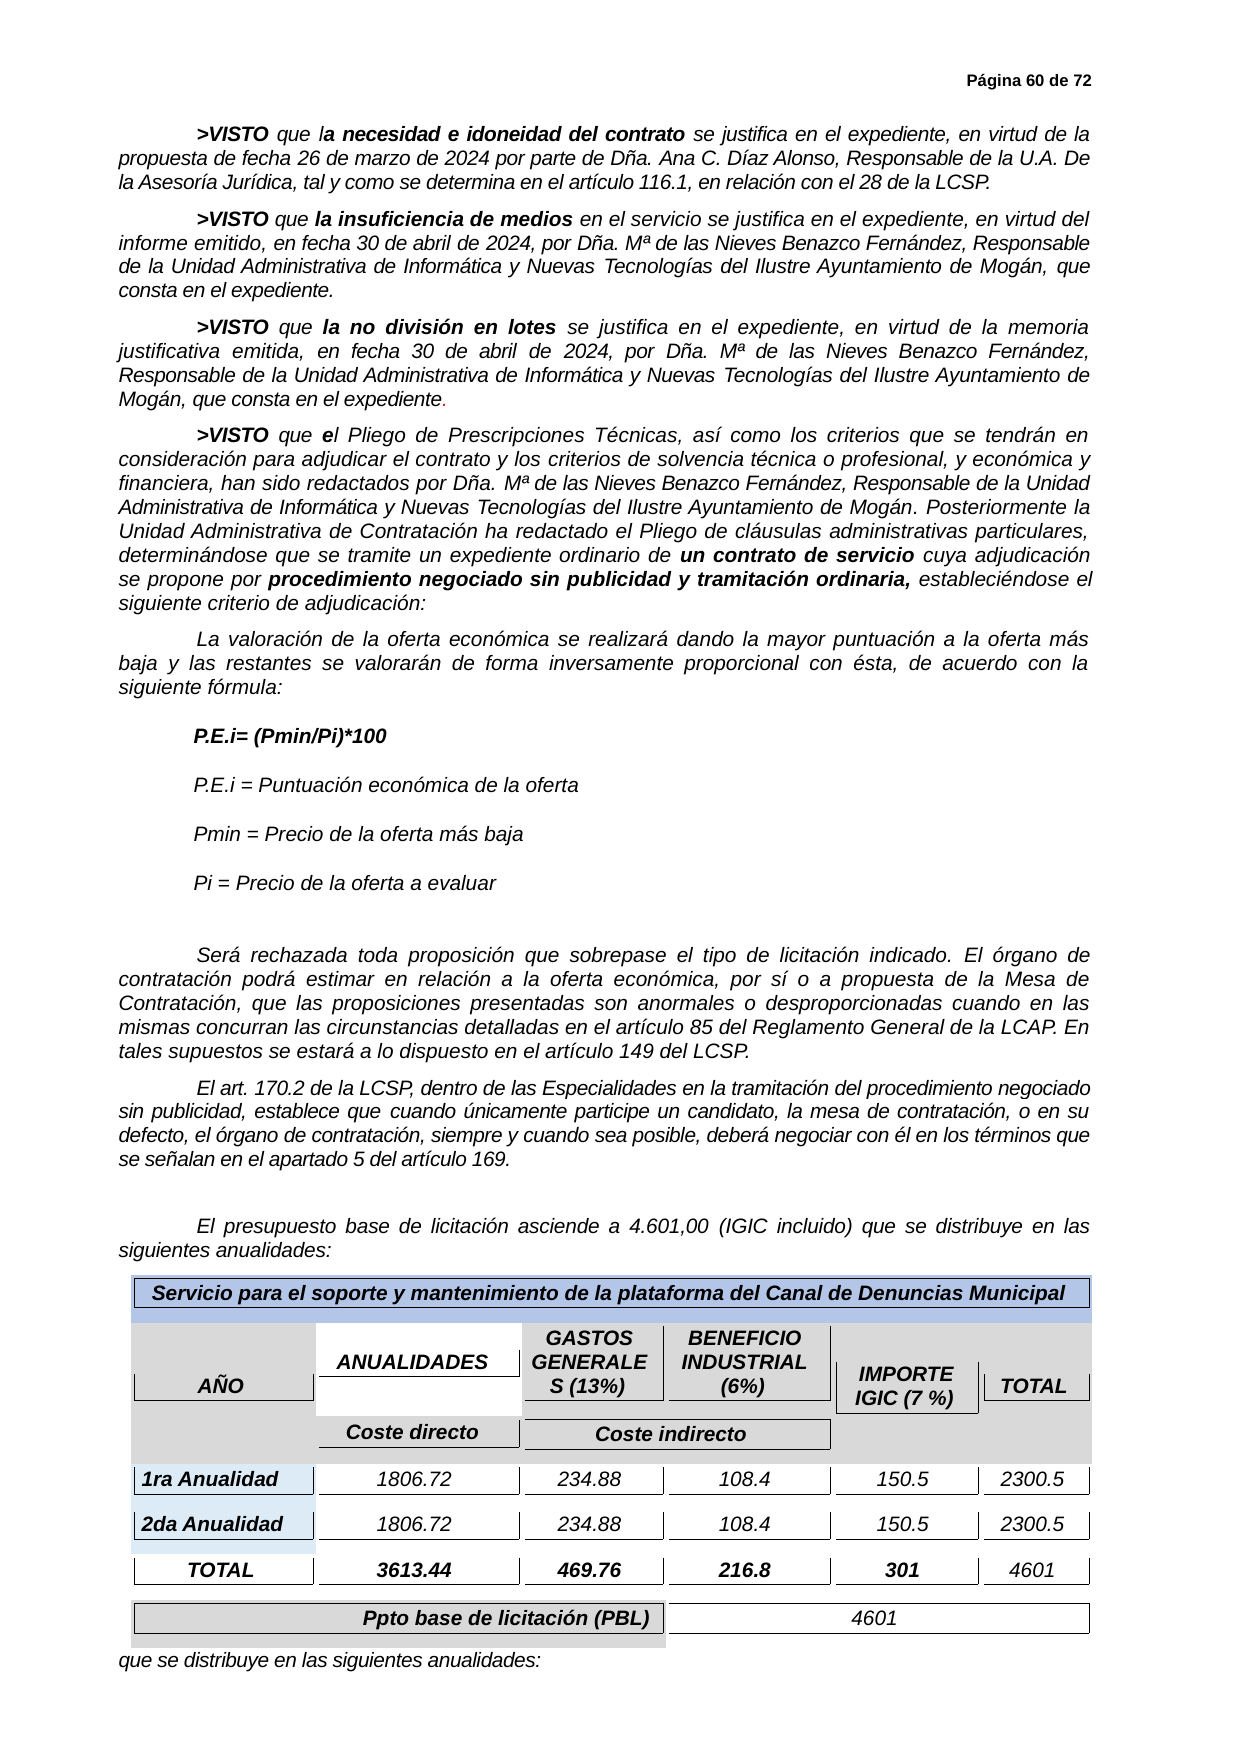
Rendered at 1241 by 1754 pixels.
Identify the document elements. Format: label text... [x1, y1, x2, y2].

text >VISTO que la insuficiencia de medios en el servicio se justifica en el expediente, en virtud del informe emitido, en fecha 30 de abril de 2024, por Dña. Mª de las Nieves Benazco Fernández, Responsable de la Unidad Administrativa de Informática y Nuevas Tecnologías del Ilustre Ayuntamiento de Mogán, que consta en el expediente. [118, 206, 1092, 302]
table_cell Coste directo [316, 1416, 522, 1464]
table_header Servicio para el soporte y mantenimiento de la plataforma del Canal de Denuncias Municipal [131, 1275, 1092, 1323]
text Pi = Precio de la oferta a evaluar [193, 870, 1092, 894]
table_cell 4601 [981, 1555, 1092, 1600]
table_cell 234,88 [522, 1509, 666, 1554]
table_cell 469,76 [522, 1555, 666, 1600]
text El art. 170.2 de la LCSP, dentro de las Especialidades en la tramitación del procedimiento negociado sin publicidad, establece que cuando únicamente participe un candidato, la mesa de contratación, o en su defecto, el órgano de contratación, siempre y cuando sea posible, deberá negociar con él en los términos que se señalan en el apartado 5 del artículo 169. [118, 1075, 1092, 1171]
table_cell 1ra Anualidad [131, 1464, 316, 1509]
table_cell 301 [833, 1555, 981, 1600]
text El presupuesto base de licitación asciende a 4.601,00 (IGIC incluido) que se distribuye en las siguientes anualidades: [118, 1214, 1092, 1262]
text >VISTO que el Pliego de Prescripciones Técnicas, así como los criterios que se tendrán en consideración para adjudicar el contrato y los criterios de solvencia técnica o profesional, y económica y financiera, han sido redactados por Dña. Mª de las Nieves Benazco Fernández, Responsable de la Unidad Administrativa de Informática y Nuevas Tecnologías del Ilustre Ayuntamiento de Mogán. Posteriormente la Unidad Administrativa de Contratación ha redactado el Pliego de cláusulas administrativas particulares, determinándose que se tramite un expediente ordinario de un contrato de servicio cuya adjudicación se propone por procedimiento negociado sin publicidad y tramitación ordinaria, estableciéndose el siguiente criterio de adjudicación: [118, 423, 1092, 615]
text Será rechazada toda proposición que sobrepase el tipo de licitación indicado. El órgano de contratación podrá estimar en relación a la oferta económica, por sí o a propuesta de la Mesa de Contratación, que las proposiciones presentadas son anormales o desproporcionadas cuando en las mismas concurran las circunstancias detalladas en el artículo 85 del Reglamento General de la LCAP. En tales supuestos se estará a lo dispuesto en el artículo 149 del LCSP. [118, 943, 1092, 1063]
table_cell TOTAL [981, 1323, 1092, 1464]
table_cell 234,88 [522, 1464, 666, 1509]
text >VISTO que la no división en lotes se justifica en el expediente, en virtud de la memoria justificativa emitida, en fecha 30 de abril de 2024, por Dña. Mª de las Nieves Benazco Fernández, Responsable de la Unidad Administrativa de Informática y Nuevas Tecnologías del Ilustre Ayuntamiento de Mogán, que consta en el expediente. [118, 315, 1092, 411]
table_cell 108,4 [666, 1509, 833, 1554]
text Pmin = Precio de la oferta más baja [193, 822, 1092, 846]
table_cell 2300,5 [981, 1509, 1092, 1554]
text P.E.i = Puntuación económica de la oferta [193, 773, 1092, 797]
table_cell 2da Anualidad [131, 1509, 316, 1554]
table_cell IMPORTE IGIC (7 %) [833, 1323, 981, 1464]
text P.E.i= (Pmin/Pi)*100 [193, 724, 1092, 748]
table_cell 1806,72 [316, 1464, 522, 1509]
table_cell 4601 [666, 1600, 1092, 1648]
table_cell Coste indirecto [522, 1416, 833, 1464]
table_cell 150,5 [833, 1509, 981, 1554]
table_cell 2300,5 [981, 1464, 1092, 1509]
table_cell TOTAL [131, 1555, 316, 1600]
table_cell BENEFICIO INDUSTRIAL (6%) [666, 1323, 833, 1416]
text La valoración de la oferta económica se realizará dando la mayor puntuación a la oferta más baja y las restantes se valorarán de forma inversamente proporcional con ésta, de acuerdo con la siguiente fórmula: [118, 627, 1092, 699]
table_cell AÑO [131, 1323, 316, 1464]
table_cell Ppto base de licitación (PBL) [131, 1600, 666, 1648]
table_cell ANUALIDADES [316, 1323, 522, 1416]
table_cell 150,5 [833, 1464, 981, 1509]
table_cell 216,8 [666, 1555, 833, 1600]
text que se distribuye en las siguientes anualidades: [118, 1648, 1092, 1672]
table_cell GASTOS GENERALES (13%) [522, 1323, 666, 1416]
text >VISTO que la necesidad e idoneidad del contrato se justifica en el expediente, en virtud de la propuesta de fecha 26 de marzo de 2024 por parte de Dña. Ana C. Díaz Alonso, Responsable de la U.A. De la Asesoría Jurídica, tal y como se determina en el artículo 116.1, en relación con el 28 de la LCSP. [118, 122, 1092, 194]
table_cell 1806,72 [316, 1509, 522, 1554]
table_cell 108,4 [666, 1464, 833, 1509]
table_cell 3613,44 [316, 1555, 522, 1600]
